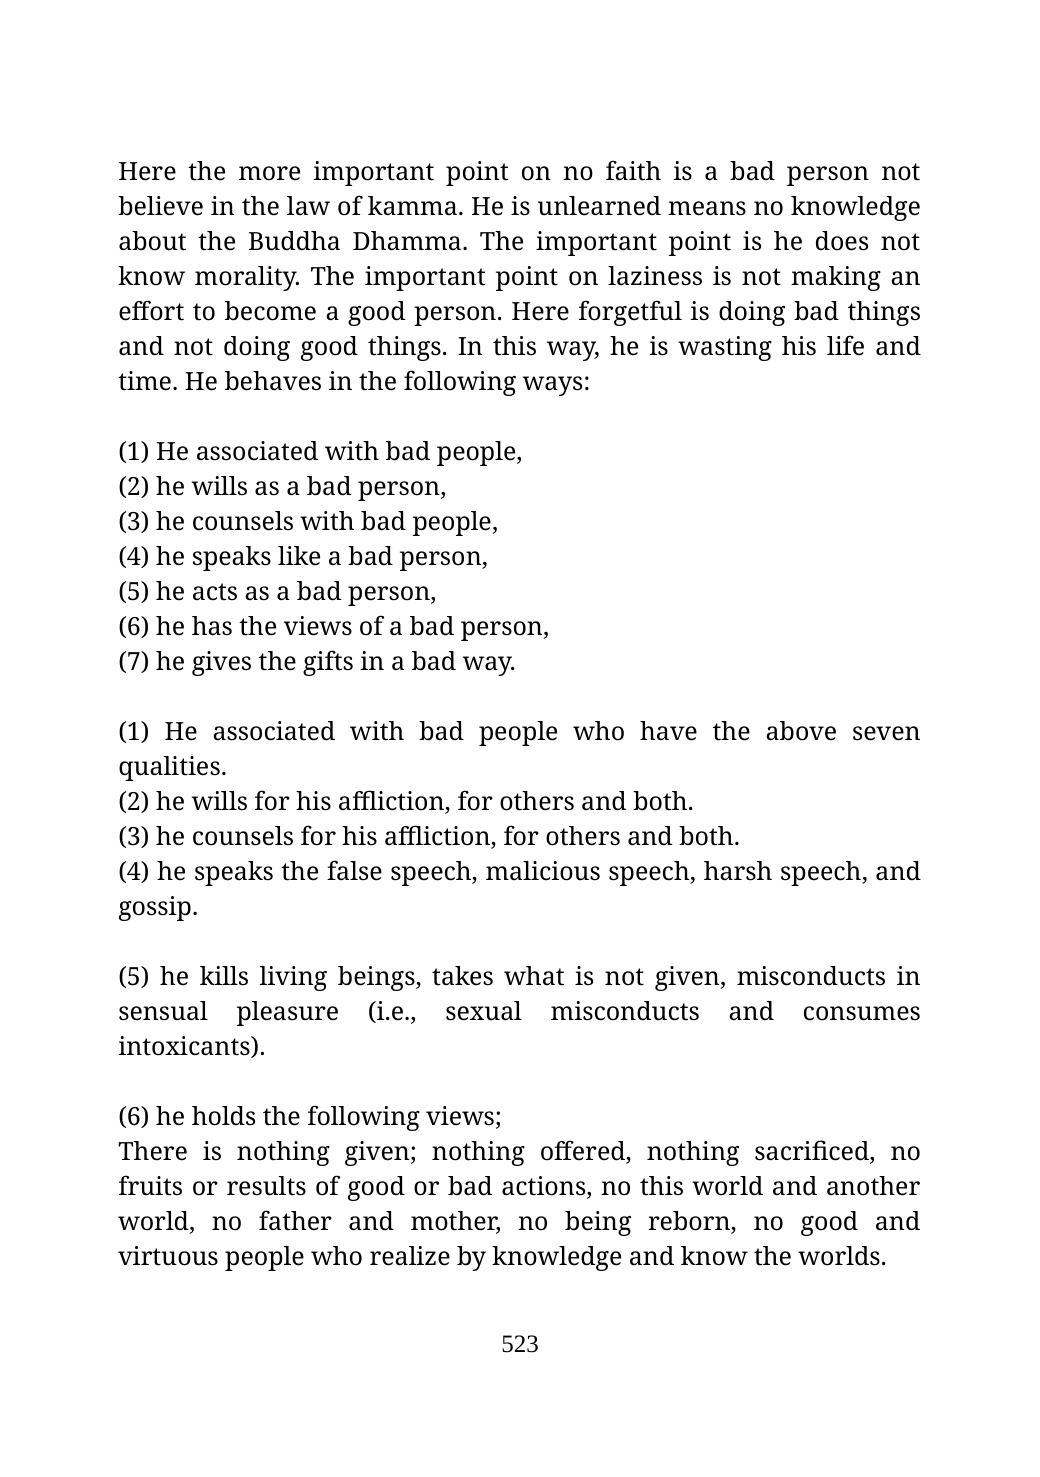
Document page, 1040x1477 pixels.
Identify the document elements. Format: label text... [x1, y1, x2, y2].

text Here the more important point on no faith is a bad person not believe in the law of kamma. He is unlearned means no knowledge about the Buddha Dhamma. The important point is he does not know morality. The important point on laziness is not making an effort to become a good person. Here forgetful is doing bad things and not doing good things. In this way, he is wasting his life and time. He behaves in the following ways: (1) He associated with bad people, (2) he wills as a bad person, (3) he counsels with bad people, (4) he speaks like a bad person, (5) he acts as a bad person, (6) he has the views of a bad person, (7) he gives the gifts in a bad way. (1) He associated with bad people who have the above seven qualities. (2) he wills for his affliction, for others and both. (3) he counsels for his affliction, for others and both. (4) he speaks the false speech, malicious speech, harsh speech, and gossip. (5) he kills living beings, takes what is not given, misconducts in sensual pleasure (i.e., sexual misconducts and consumes intoxicants). (6) he holds the following views; There is nothing given; nothing offered, nothing sacrificed, no fruits or results of good or bad actions, no this world and another world, no father and mother, no being reborn, no good and virtuous people who realize by knowledge and know the worlds. [118, 118, 922, 1273]
